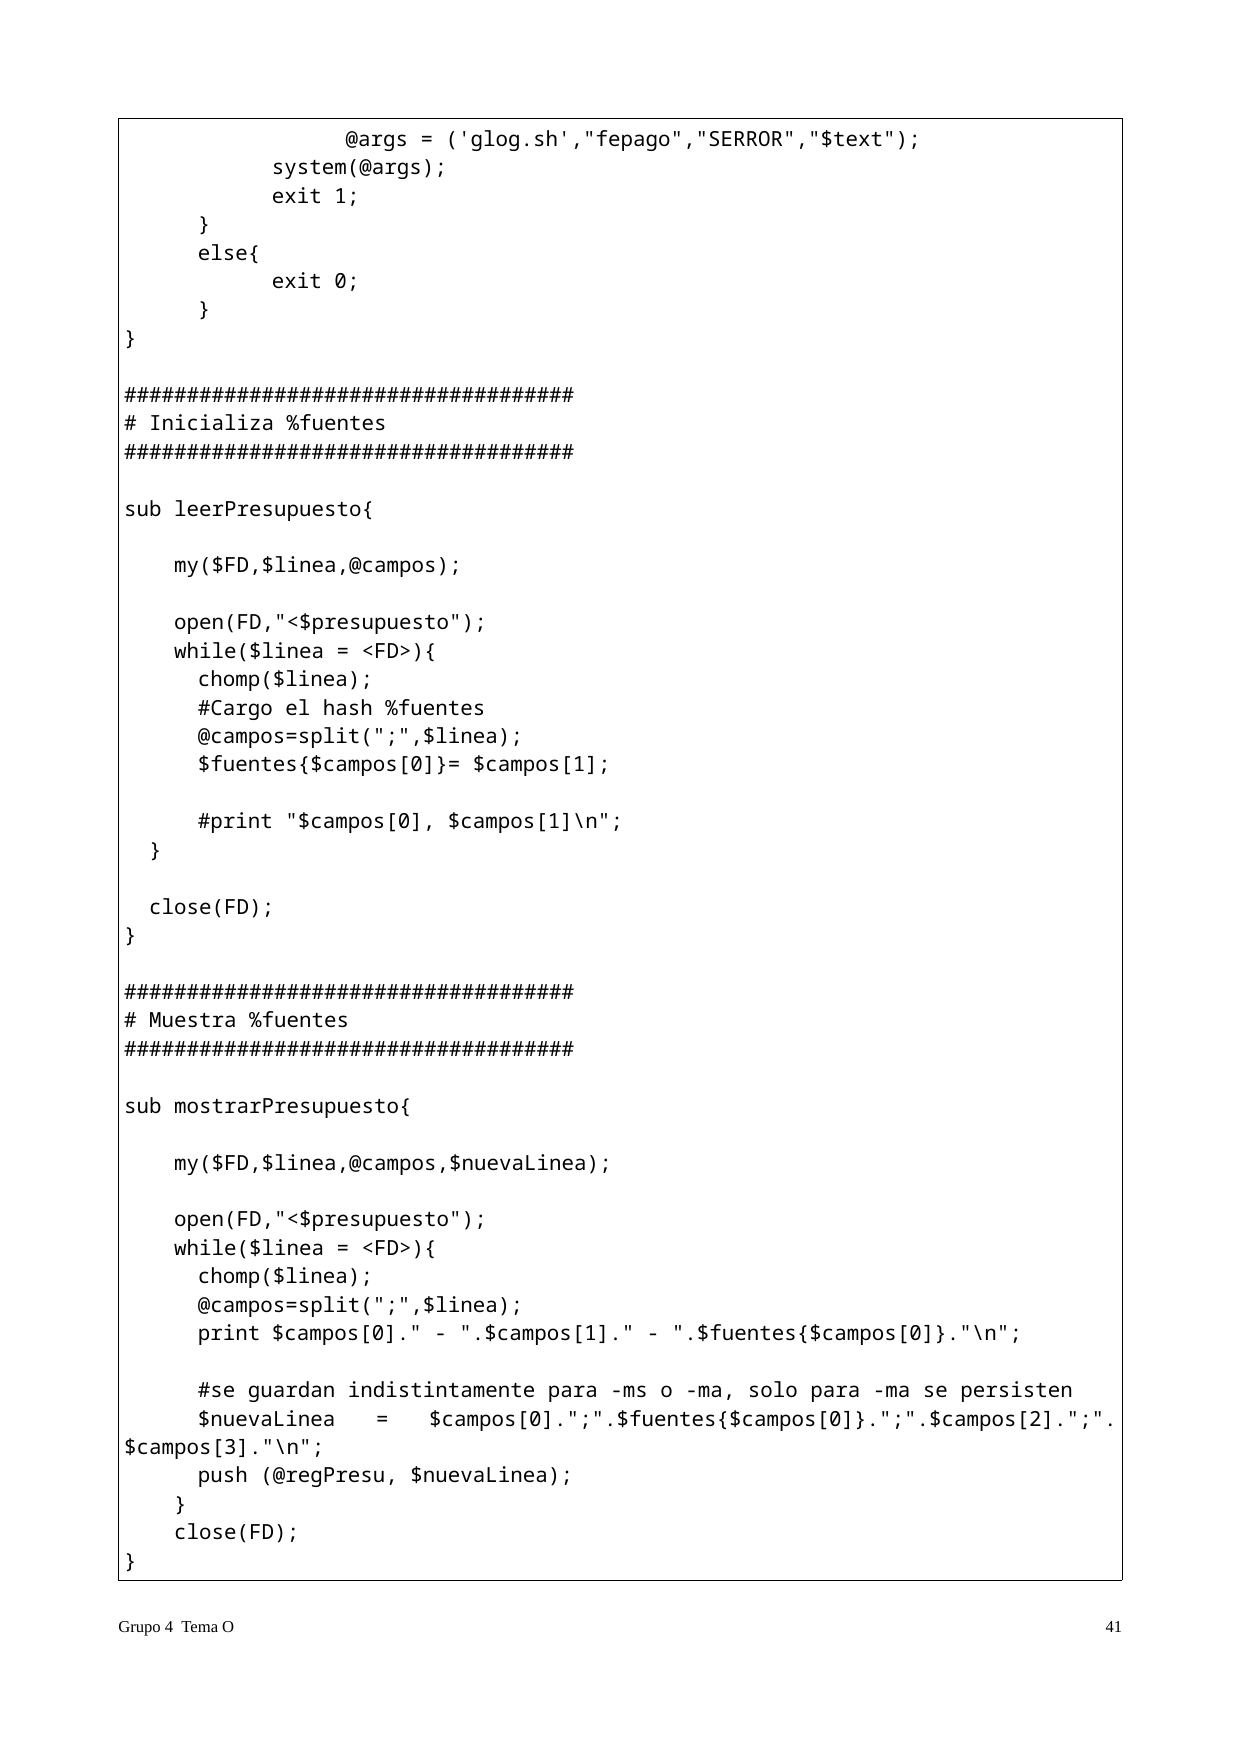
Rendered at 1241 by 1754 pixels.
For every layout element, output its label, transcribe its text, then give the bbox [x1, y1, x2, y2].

table_header @args = ('glog.sh',"fepago","SERROR","$text"); system(@args); exit 1; } else{ exit 0; } } #################################### # Inicializa %fuentes #################################### sub leerPresupuesto{ my($FD,$linea,@campos); open(FD,"<$presupuesto"); while($linea = <FD>){ chomp($linea); #Cargo el hash %fuentes @campos=split(";",$linea); $fuentes{$campos[0]}= $campos[1]; #print "$campos[0], $campos[1]\n"; } close(FD); } #################################### # Muestra %fuentes #################################### sub mostrarPresupuesto{ my($FD,$linea,@campos,$nuevaLinea); open(FD,"<$presupuesto"); while($linea = <FD>){ chomp($linea); @campos=split(";",$linea); print $campos[0]." - ".$campos[1]." - ".$fuentes{$campos[0]}."\n"; #se guardan indistintamente para -ms o -ma, solo para -ma se persisten $nuevaLinea = $campos[0].";".$fuentes{$campos[0]}.";".$campos[2].";".$campos[3]."\n"; push (@regPresu, $nuevaLinea); } close(FD); } [119, 119, 1122, 1580]
